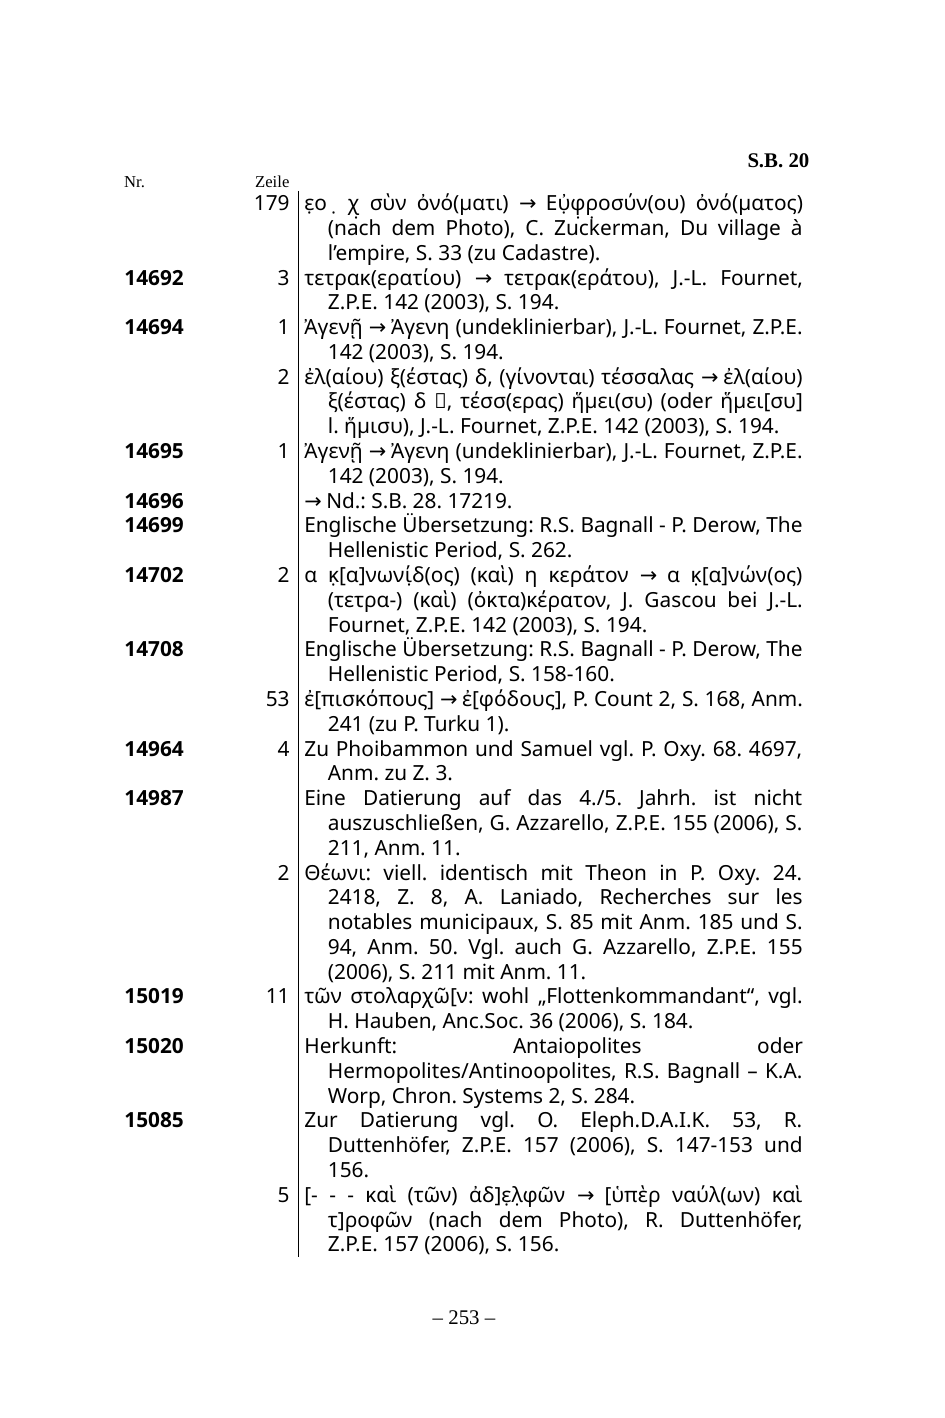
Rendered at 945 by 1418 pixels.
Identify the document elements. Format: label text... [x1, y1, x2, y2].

table_cell → Nd.: S.B. 28. 17219. [299, 488, 809, 513]
table_cell 2 [118, 364, 298, 439]
table_cell 14702 [118, 563, 207, 637]
table_cell 14694 [118, 315, 207, 364]
table_cell 14695 [118, 439, 207, 488]
table_cell Zur Datierung vgl. O. Eleph.D.A.I.K. 53, R. Duttenhöfer, Z.P.E. 157 (2006), S. 147-153 und 156. [299, 1108, 809, 1182]
table_cell Ἀγενῇ → Ἀγενη (undeklinierbar), J.-L. Fournet, Z.P.E. 142 (2003), S. 194. [299, 315, 809, 364]
table_cell 53 [118, 687, 298, 736]
table_cell 4 [207, 736, 298, 786]
table_cell 15085 [118, 1108, 298, 1182]
table_cell 14987 [118, 786, 298, 860]
table_cell ἐλ(αίου) ξ(έστας) δ, (γίνονται) τέσσαλας → ἐλ(αίου) ξ(έστας) δ , τέσσ(ερας) ἥμει(συ) (oder ἥμει[συ] l. ἥμισυ), J.-L. Fournet, Z.P.E. 142 (2003), S. 194. [299, 364, 809, 439]
table_cell 11 [207, 984, 298, 1034]
table_cell Zu Phoibammon und Samuel vgl. P. Oxy. 68. 4697, Anm. zu Z. 3. [299, 736, 809, 786]
table_cell Englische Übersetzung: R.S. Bagnall - P. Derow, The Hellenistic Period, S. 262. [299, 513, 809, 563]
table_cell 1 [207, 315, 298, 364]
table_cell ἐ[πισκόπους] → ἐ[φόδους], P. Count 2, S. 168, Anm. 241 (zu P. Turku 1). [299, 687, 809, 736]
table_cell ε̣ο ̣ χ̣ σὺν ὀνό(ματι) → Εὐ̣φ̣ρ̣οσύν(ου) ὀνό(ματος) (nach dem Photo), C. Zuckerman, Du village à l’empire, S. 33 (zu Cadastre). [299, 191, 809, 265]
table_cell τῶν στολαρχῶ[ν: wohl „Flottenkommandant“, vgl. H. Hauben, Anc.Soc. 36 (2006), S. 184. [299, 984, 809, 1034]
table_cell Englische Übersetzung: R.S. Bagnall - P. Derow, The Hellenistic Period, S. 158-160. [299, 637, 809, 687]
table_cell 14696 [118, 488, 298, 513]
table_cell 14964 [118, 736, 207, 786]
table_cell Θέωνι: viell. identisch mit Theon in P. Oxy. 24. 2418, Z. 8, A. Laniado, Recherches sur les notables municipaux, S. 85 mit Anm. 185 und S. 94, Anm. 50. Vgl. auch G. Azzarello, Z.P.E. 155 (2006), S. 211 mit Anm. 11. [299, 860, 809, 984]
table_cell 2 [207, 563, 298, 637]
table_cell α κ̣[α]νωνί̣δ(ος) (καὶ) η κεράτον → α κ̣[α]νών(ος) (τετρα-) (καὶ) (ὀκτα)κέρατον, J. Gascou bei J.-L. Fournet, Z.P.E. 142 (2003), S. 194. [299, 563, 809, 637]
table_cell Eine Datierung auf das 4./5. Jahrh. ist nicht auszuschließen, G. Azzarello, Z.P.E. 155 (2006), S. 211, Anm. 11. [299, 786, 809, 860]
table_cell 5 [118, 1183, 298, 1257]
table_cell 14692 [118, 265, 207, 315]
table_cell τετρακ(ερατίου) → τετρακ(εράτου), J.-L. Fournet, Z.P.E. 142 (2003), S. 194. [299, 265, 809, 315]
table_cell 3 [207, 265, 298, 315]
table_cell 14708 [118, 637, 298, 687]
table_cell 15019 [118, 984, 207, 1034]
table_cell [- - - καὶ (τῶν) ἀδ]ε̣λ̣φῶν → [ὑπὲρ ναύλ(ων) καὶ τ]ροφῶν (nach dem Photo), R. Duttenhöfer, Z.P.E. 157 (2006), S. 156. [299, 1183, 809, 1257]
table_cell Ἀγενῇ → Ἀγενη (undeklinierbar), J.-L. Fournet, Z.P.E. 142 (2003), S. 194. [299, 439, 809, 488]
table_cell 2 [118, 860, 298, 984]
table_cell 14699 [118, 513, 298, 563]
table_cell 15020 [118, 1034, 298, 1108]
table_cell 179 [118, 191, 298, 265]
table_cell 1 [207, 439, 298, 488]
table_cell Herkunft: Antaiopolites oder Hermopolites/Antinoopolites, R.S. Bagnall – K.A. Worp, Chron. Systems 2, S. 284. [299, 1034, 809, 1108]
